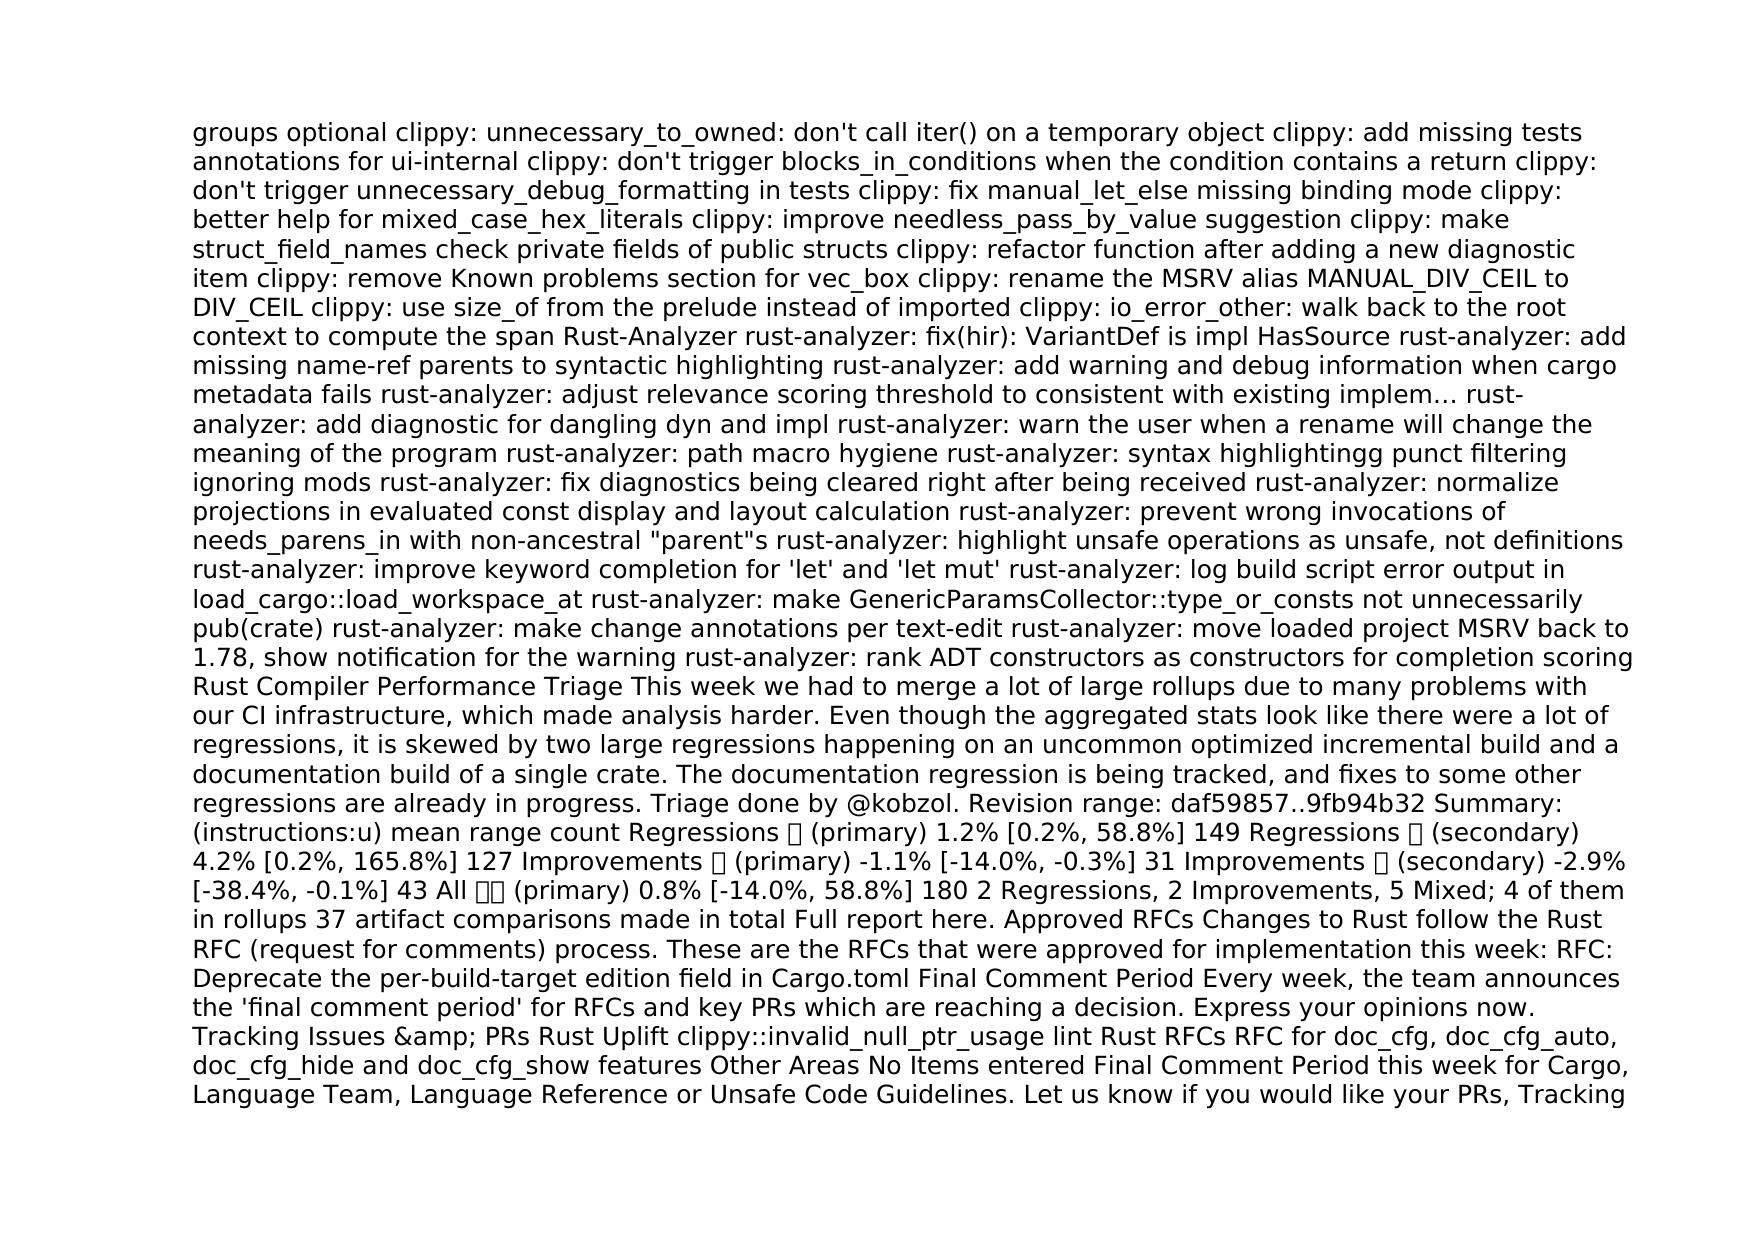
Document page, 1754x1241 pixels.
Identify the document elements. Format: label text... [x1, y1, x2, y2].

list groups optional clippy: unnecessary_to_owned: don't call iter() on a temporary object clippy: add missing tests annotations for ui-internal clippy: don't trigger blocks_in_conditions when the condition contains a return clippy: don't trigger unnecessary_debug_formatting in tests clippy: fix manual_let_else missing binding mode clippy: better help for mixed_case_hex_literals clippy: improve needless_pass_by_value suggestion clippy: make struct_field_names check private fields of public structs clippy: refactor function after adding a new diagnostic item clippy: remove Known problems section for vec_box clippy: rename the MSRV alias MANUAL_DIV_CEIL to DIV_CEIL clippy: use size_of from the prelude instead of imported clippy: io_error_other: walk back to the root context to compute the span Rust-Analyzer rust-analyzer: fix(hir): VariantDef is impl HasSource rust-analyzer: add missing name-ref parents to syntactic highlighting rust-analyzer: add warning and debug information when cargo metadata fails rust-analyzer: adjust relevance scoring threshold to consistent with existing implem… rust-analyzer: add diagnostic for dangling dyn and impl rust-analyzer: warn the user when a rename will change the meaning of the program rust-analyzer: path macro hygiene rust-analyzer: syntax highlightingg punct filtering ignoring mods rust-analyzer: fix diagnostics being cleared right after being received rust-analyzer: normalize projections in evaluated const display and layout calculation rust-analyzer: prevent wrong invocations of needs_parens_in with non-ancestral "parent"s rust-analyzer: highlight unsafe operations as unsafe, not definitions rust-analyzer: improve keyword completion for 'let' and 'let mut' rust-analyzer: log build script error output in load_cargo::load_workspace_at rust-analyzer: make GenericParamsCollector::type_or_consts not unnecessarily pub(crate) rust-analyzer: make change annotations per text-edit rust-analyzer: move loaded project MSRV back to 1.78, show notification for the warning rust-analyzer: rank ADT constructors as constructors for completion scoring Rust Compiler Performance Triage This week we had to merge a lot of large rollups due to many problems with our CI infrastructure, which made analysis harder. Even though the aggregated stats look like there were a lot of regressions, it is skewed by two large regressions happening on an uncommon optimized incremental build and a documentation build of a single crate. The documentation regression is being tracked, and fixes to some other regressions are already in progress. Triage done by @kobzol. Revision range: daf59857..9fb94b32 Summary: (instructions:u) mean range count Regressions ❌ (primary) 1.2% [0.2%, 58.8%] 149 Regressions ❌ (secondary) 4.2% [0.2%, 165.8%] 127 Improvements ✅ (primary) -1.1% [-14.0%, -0.3%] 31 Improvements ✅ (secondary) -2.9% [-38.4%, -0.1%] 43 All ❌✅ (primary) 0.8% [-14.0%, 58.8%] 180 2 Regressions, 2 Improvements, 5 Mixed; 4 of them in rollups 37 artifact comparisons made in total Full report here. Approved RFCs Changes to Rust follow the Rust RFC (request for comments) process. These are the RFCs that were approved for implementation this week: RFC: Deprecate the per-build-target edition field in Cargo.toml Final Comment Period Every week, the team announces the 'final comment period' for RFCs and key PRs which are reaching a decision. Express your opinions now. Tracking Issues &amp; PRs Rust Uplift clippy::invalid_null_ptr_usage lint Rust RFCs RFC for doc_cfg, doc_cfg_auto, doc_cfg_hide and doc_cfg_show features Other Areas No Items entered Final Comment Period this week for Cargo, Language Team, Language Reference or Unsafe Code Guidelines. Let us know if you would like your PRs, Tracking [177, 118, 1636, 1110]
